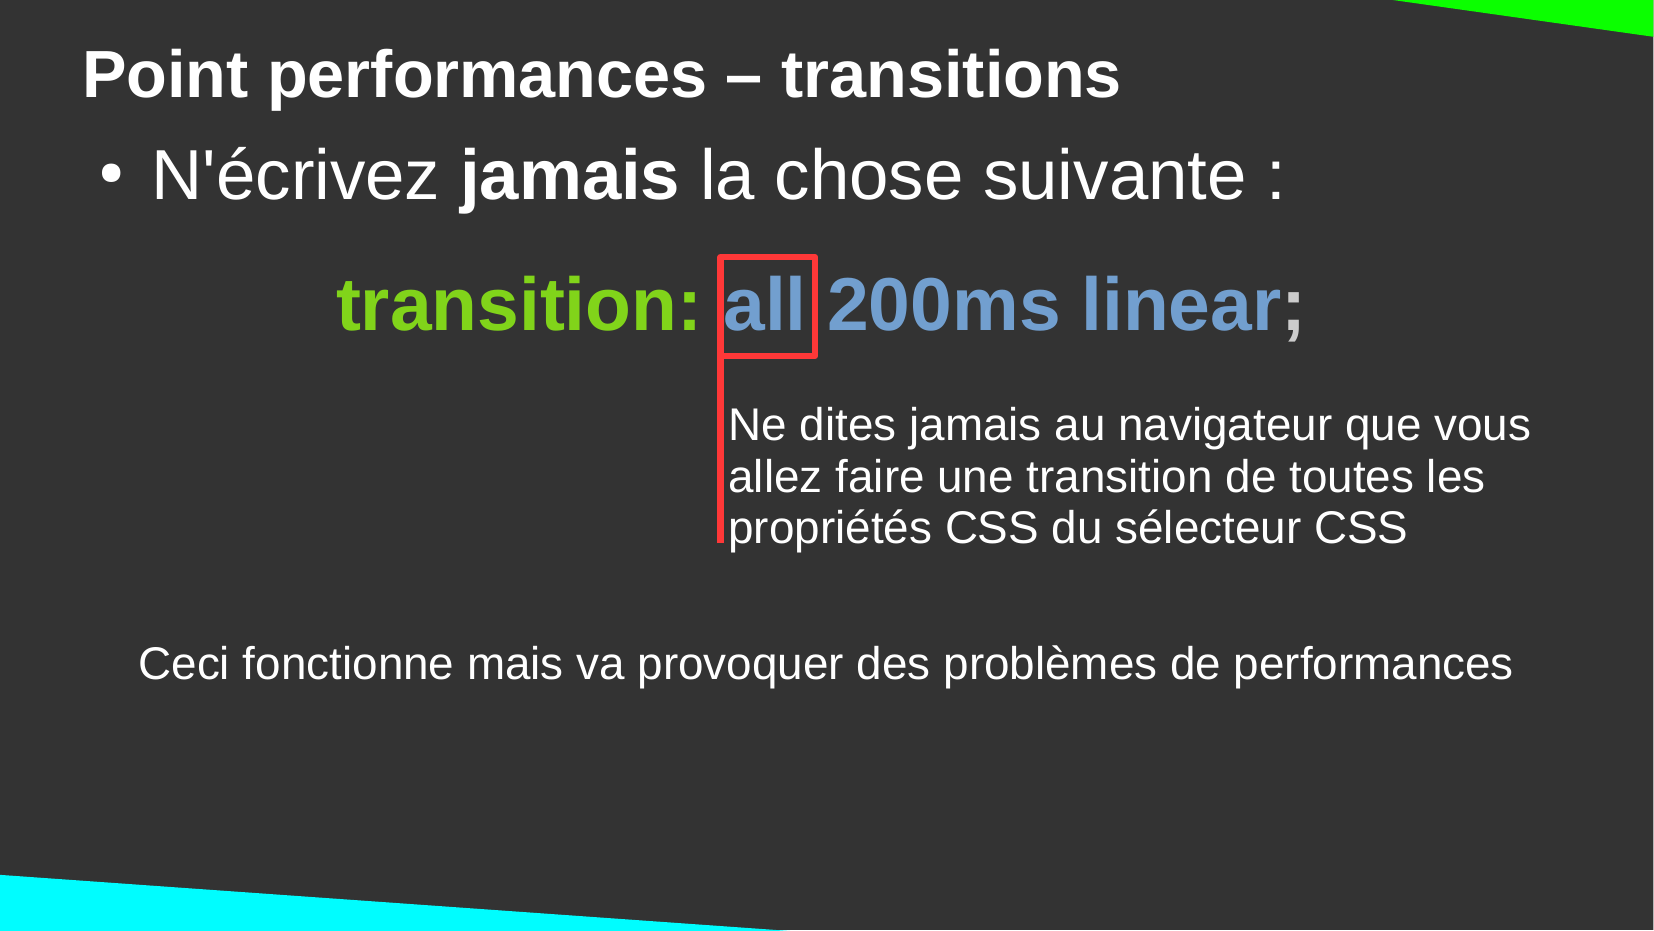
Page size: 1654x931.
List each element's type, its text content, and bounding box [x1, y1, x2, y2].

text_box transition: all 200ms linear; [818, 255, 1595, 355]
text_box transition: all 200ms linear; [48, 255, 717, 355]
text_box [1392, 0, 1654, 37]
list N'écrivez jamais la chose suivante : [80, 135, 1605, 225]
text_box transition: all 200ms linear; [724, 260, 812, 353]
title Point performances – transitions [82, 37, 1571, 122]
title Ne dites jamais au navigateur que vous allez faire une transition de toutes les propriétés CSS du sélecteur CSS [728, 399, 1595, 556]
text_box [0, 874, 791, 931]
text_box Ceci fonctionne mais va provoquer des problèmes de performances [23, 630, 1630, 697]
